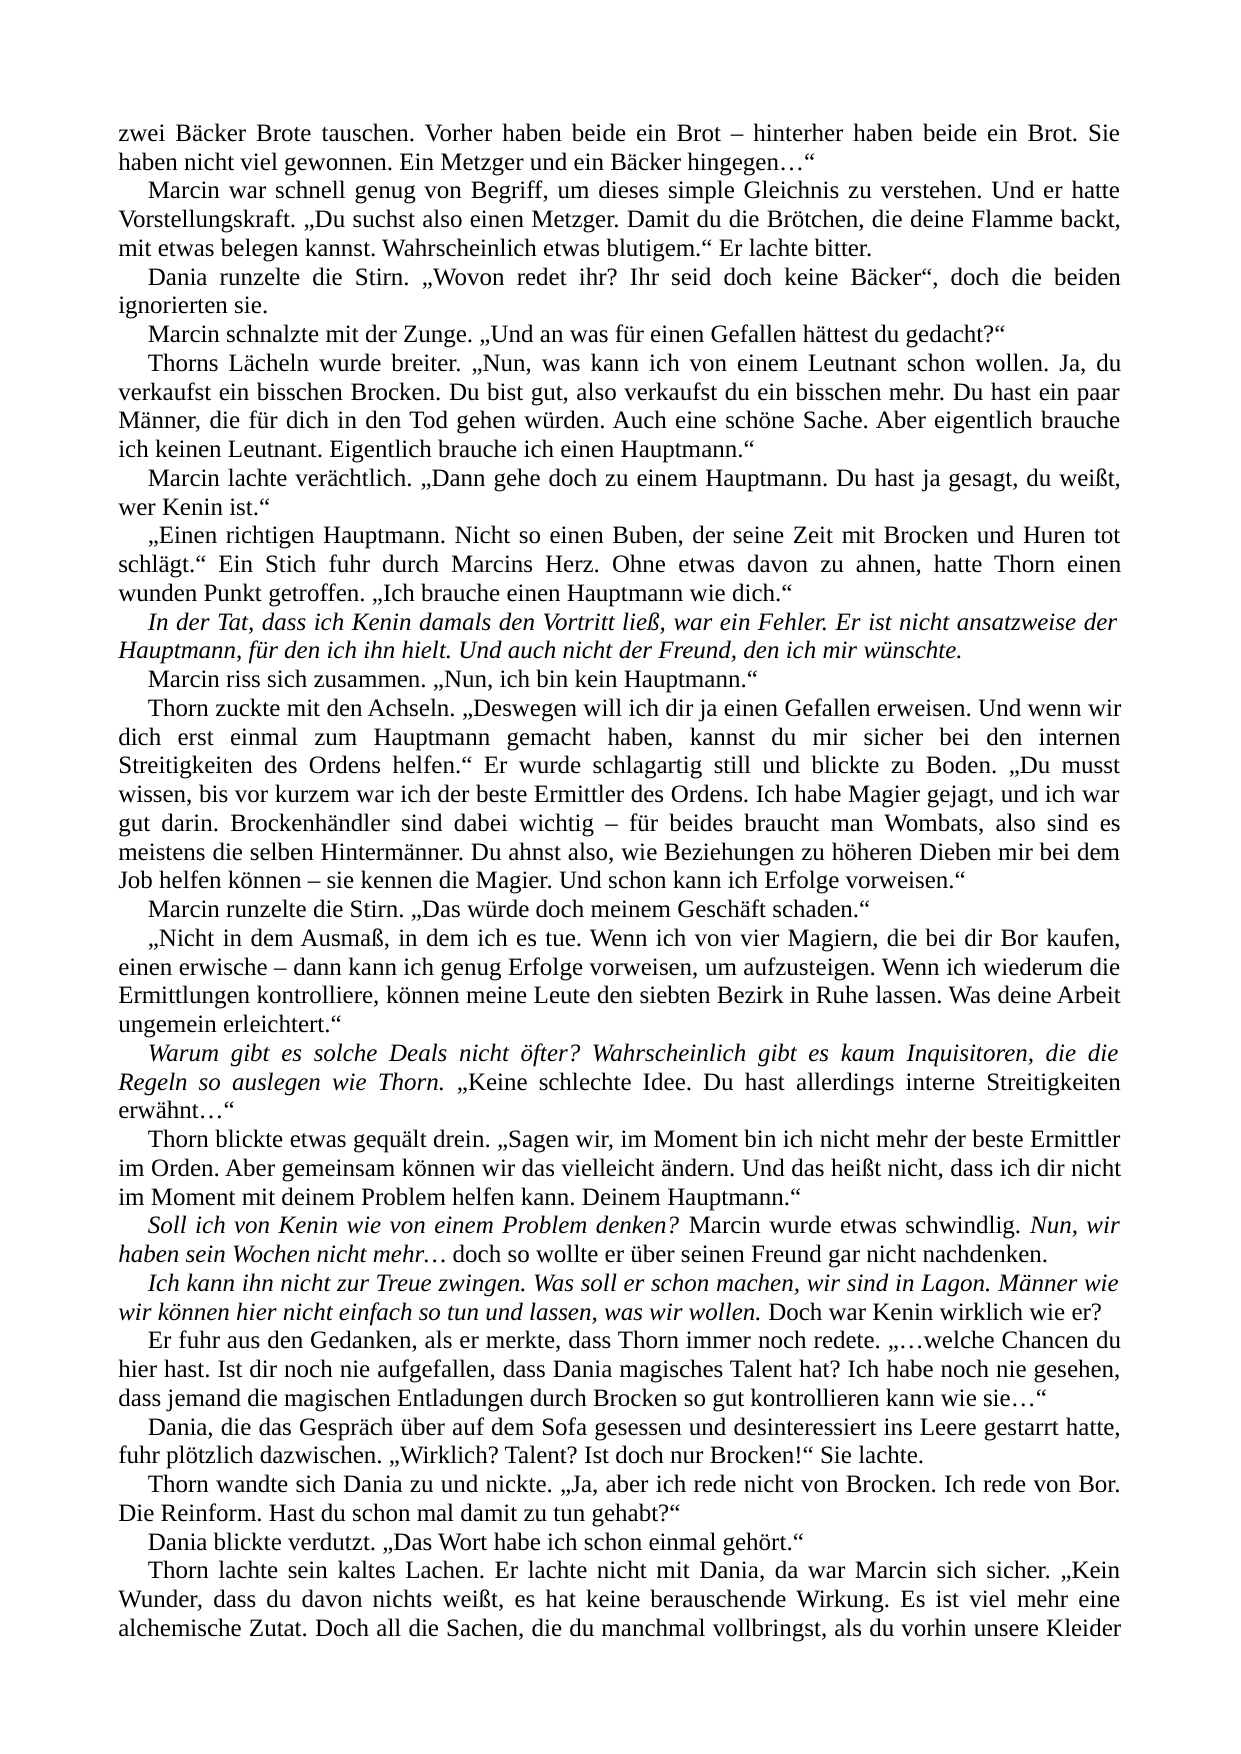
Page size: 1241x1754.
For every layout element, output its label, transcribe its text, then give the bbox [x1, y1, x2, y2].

text Thorns Lächeln wurde breiter. „Nun, was kann ich von einem Leutnant schon wollen. Ja, du verkaufst ein bisschen Brocken. Du bist gut, also verkaufst du ein bisschen mehr. Du hast ein paar Männer, die für dich in den Tod gehen würden. Auch eine schöne Sache. Aber eigentlich brauche ich keinen Leutnant. Eigentlich brauche ich einen Hauptmann.“ [118, 348, 1122, 463]
text Dania runzelte die Stirn. „Wovon redet ihr? Ihr seid doch keine Bäcker“, doch die beiden ignorierten sie. [118, 262, 1122, 319]
text Warum gibt es solche Deals nicht öfter? Wahrscheinlich gibt es kaum Inquisitoren, die die Regeln so auslegen wie Thorn. „Keine schlechte Idee. Du hast allerdings interne Streitigkeiten erwähnt…“ [118, 1038, 1122, 1124]
text Thorn blickte etwas gequält drein. „Sagen wir, im Moment bin ich nicht mehr der beste Ermittler im Orden. Aber gemeinsam können wir das vielleicht ändern. Und das heißt nicht, dass ich dir nicht im Moment mit deinem Problem helfen kann. Deinem Hauptmann.“ [118, 1124, 1122, 1211]
text „Nicht in dem Ausmaß, in dem ich es tue. Wenn ich von vier Magiern, die bei dir Bor kaufen, einen erwische – dann kann ich genug Erfolge vorweisen, um aufzusteigen. Wenn ich wiederum die Ermittlungen kontrolliere, können meine Leute den siebten Bezirk in Ruhe lassen. Was deine Arbeit ungemein erleichtert.“ [118, 923, 1122, 1038]
text Thorn wandte sich Dania zu und nickte. „Ja, aber ich rede nicht von Brocken. Ich rede von Bor. Die Reinform. Hast du schon mal damit zu tun gehabt?“ [118, 1469, 1122, 1527]
text „Einen richtigen Hauptmann. Nicht so einen Buben, der seine Zeit mit Brocken und Huren tot schlägt.“ Ein Stich fuhr durch Marcins Herz. Ohne etwas davon zu ahnen, hatte Thorn einen wunden Punkt getroffen. „Ich brauche einen Hauptmann wie dich.“ [118, 521, 1122, 607]
text Dania blickte verdutzt. „Das Wort habe ich schon einmal gehört.“ [118, 1527, 1122, 1556]
text Thorn lachte sein kaltes Lachen. Er lachte nicht mit Dania, da war Marcin sich sicher. „Kein Wunder, dass du davon nichts weißt, es hat keine berauschende Wirkung. Es ist viel mehr eine alchemische Zutat. Doch all die Sachen, die du manchmal vollbringst, als du vorhin unsere Kleider [118, 1556, 1122, 1642]
text Marcin war schnell genug von Begriff, um dieses simple Gleichnis zu verstehen. Und er hatte Vorstellungskraft. „Du suchst also einen Metzger. Damit du die Brötchen, die deine Flamme backt, mit etwas belegen kannst. Wahrscheinlich etwas blutigem.“ Er lachte bitter. [118, 176, 1122, 262]
text Thorn zuckte mit den Achseln. „Deswegen will ich dir ja einen Gefallen erweisen. Und wenn wir dich erst einmal zum Hauptmann gemacht haben, kannst du mir sicher bei den internen Streitigkeiten des Ordens helfen.“ Er wurde schlagartig still und blickte zu Boden. „Du musst wissen, bis vor kurzem war ich der beste Ermittler des Ordens. Ich habe Magier gejagt, und ich war gut darin. Brockenhändler sind dabei wichtig – für beides braucht man Wombats, also sind es meistens die selben Hintermänner. Du ahnst also, wie Beziehungen zu höheren Dieben mir bei dem Job helfen können – sie kennen die Magier. Und schon kann ich Erfolge vorweisen.“ [118, 693, 1122, 894]
text Marcin runzelte die Stirn. „Das würde doch meinem Geschäft schaden.“ [118, 894, 1122, 923]
text Marcin schnalzte mit der Zunge. „Und an was für einen Gefallen hättest du gedacht?“ [118, 319, 1122, 348]
text Soll ich von Kenin wie von einem Problem denken? Marcin wurde etwas schwindlig. Nun, wir haben sein Wochen nicht mehr… doch so wollte er über seinen Freund gar nicht nachdenken. [118, 1211, 1122, 1268]
text Ich kann ihn nicht zur Treue zwingen. Was soll er schon machen, wir sind in Lagon. Männer wie wir können hier nicht einfach so tun und lassen, was wir wollen. Doch war Kenin wirklich wie er? [118, 1268, 1122, 1326]
text zwei Bäcker Brote tauschen. Vorher haben beide ein Brot – hinterher haben beide ein Brot. Sie haben nicht viel gewonnen. Ein Metzger und ein Bäcker hingegen…“ [118, 118, 1122, 176]
text Marcin lachte verächtlich. „Dann gehe doch zu einem Hauptmann. Du hast ja gesagt, du weißt, wer Kenin ist.“ [118, 463, 1122, 521]
text Marcin riss sich zusammen. „Nun, ich bin kein Hauptmann.“ [118, 664, 1122, 693]
text In der Tat, dass ich Kenin damals den Vortritt ließ, war ein Fehler. Er ist nicht ansatzweise der Hauptmann, für den ich ihn hielt. Und auch nicht der Freund, den ich mir wünschte. [118, 607, 1122, 664]
text Dania, die das Gespräch über auf dem Sofa gesessen und desinteressiert ins Leere gestarrt hatte, fuhr plötzlich dazwischen. „Wirklich? Talent? Ist doch nur Brocken!“ Sie lachte. [118, 1412, 1122, 1469]
text Er fuhr aus den Gedanken, als er merkte, dass Thorn immer noch redete. „…welche Chancen du hier hast. Ist dir noch nie aufgefallen, dass Dania magisches Talent hat? Ich habe noch nie gesehen, dass jemand die magischen Entladungen durch Brocken so gut kontrollieren kann wie sie…“ [118, 1326, 1122, 1412]
